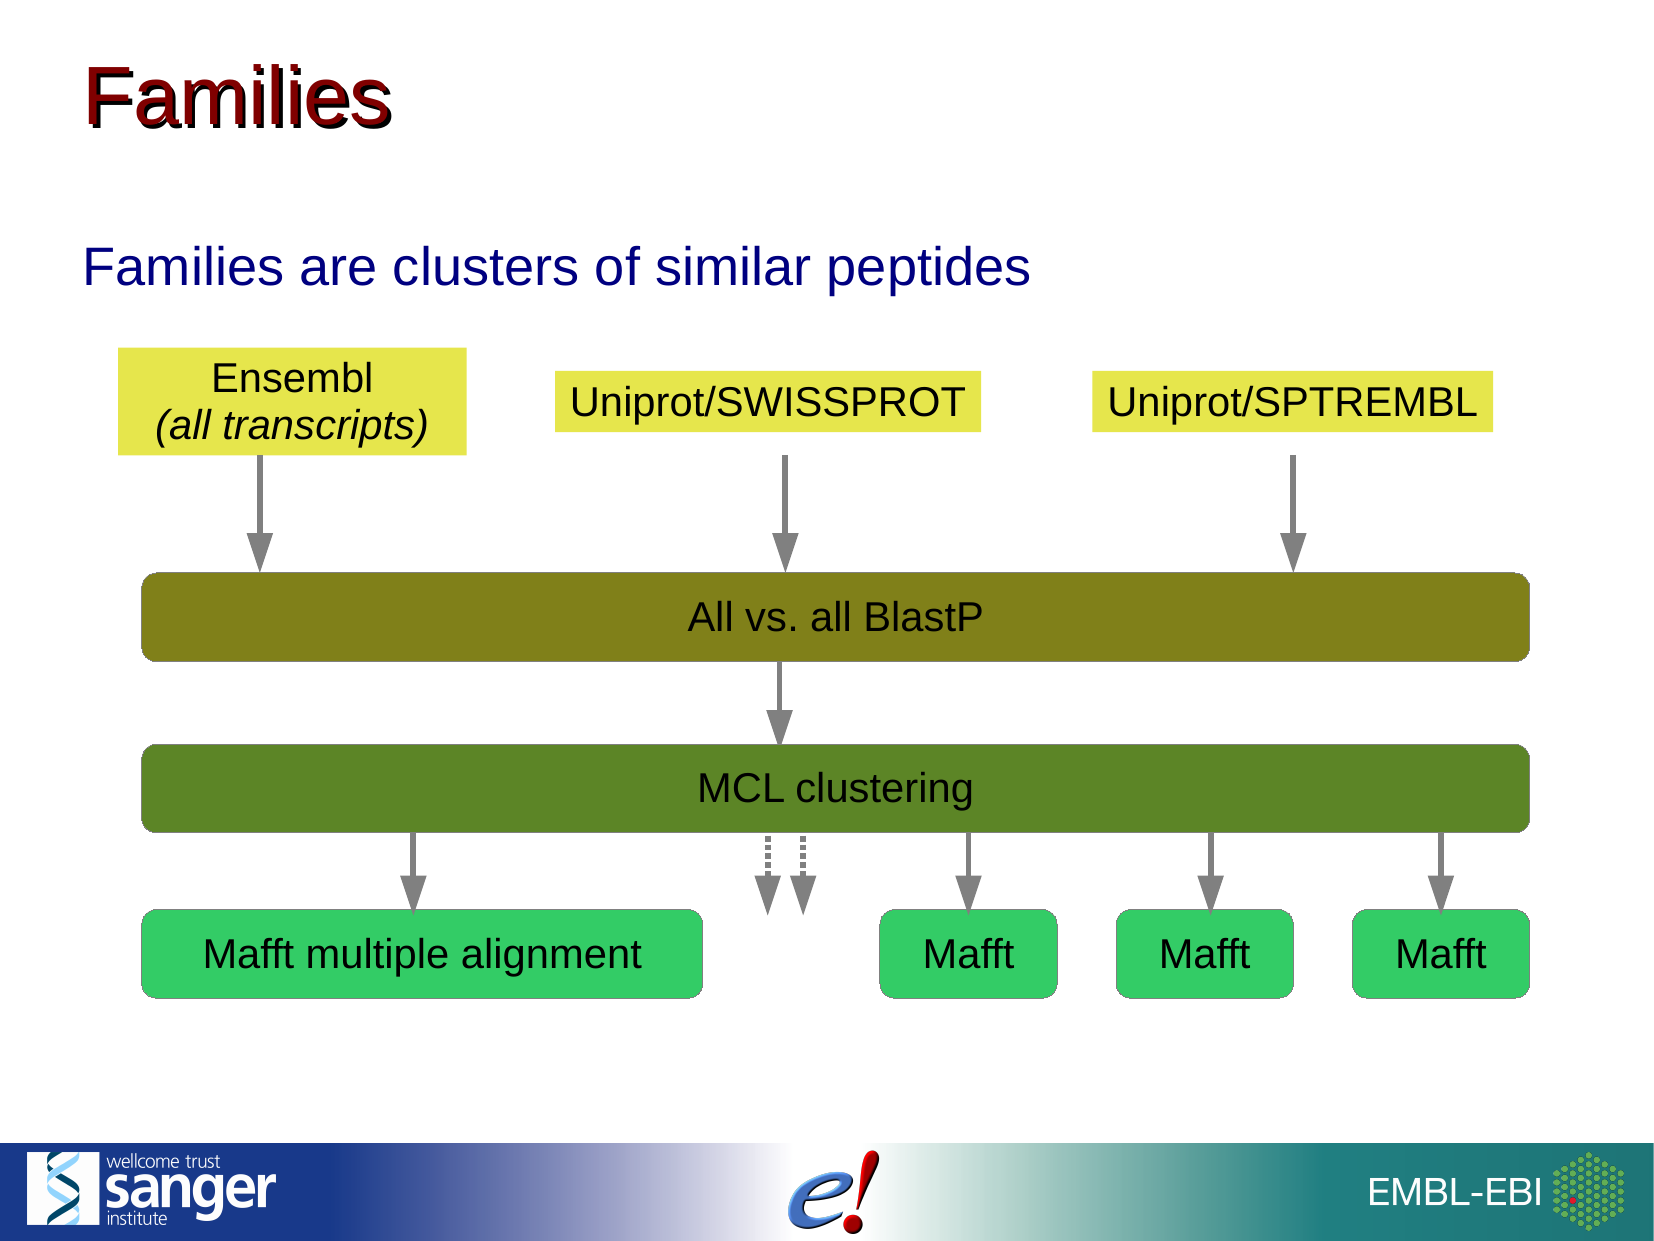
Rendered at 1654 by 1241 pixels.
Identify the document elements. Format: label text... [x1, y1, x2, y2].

text_box Uniprot/SPTREMBL [1092, 372, 1494, 431]
list Families are clusters of similar peptides [82, 236, 1382, 352]
text_box Mafft multiple alignment [141, 909, 703, 999]
text_box Mafft [1116, 909, 1294, 999]
text_box Ensembl (all transcripts) [118, 350, 467, 454]
title Families [82, 49, 1571, 257]
text_box Mafft [879, 909, 1058, 999]
text_box Mafft [1352, 909, 1530, 999]
picture [0, 1143, 1654, 1241]
text_box MCL clustering [141, 744, 1530, 833]
text_box Uniprot/SWISSPROT [555, 372, 982, 431]
text_box All vs. all BlastP [141, 572, 1530, 662]
